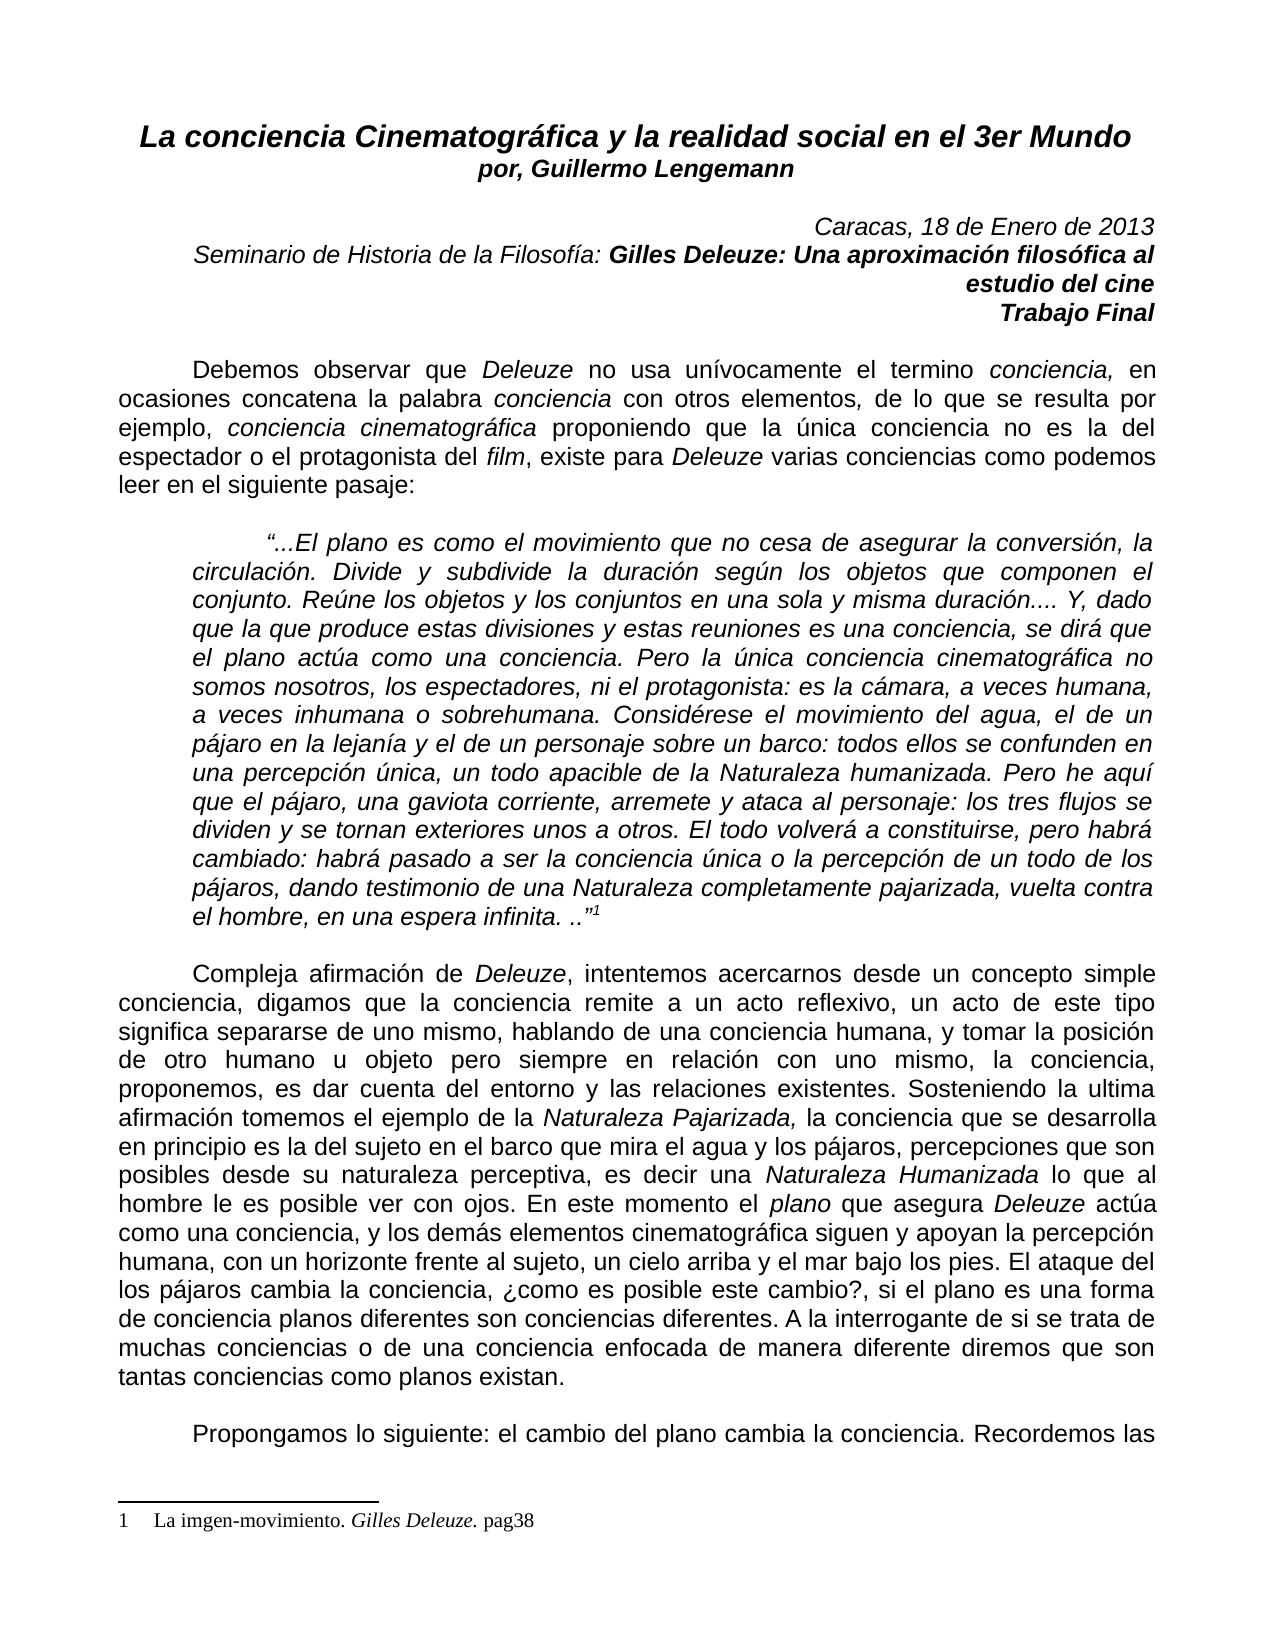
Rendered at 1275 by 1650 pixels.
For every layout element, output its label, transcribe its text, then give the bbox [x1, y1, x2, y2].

text por, Guillermo Lengemann [118, 154, 1157, 183]
text La imgen-movimiento. Gilles Deleuze. pag38 [118, 1508, 1157, 1532]
text La conciencia Cinematográfica y la realidad social en el 3er Mundo [118, 118, 1157, 154]
text Propongamos lo siguiente: el cambio del plano cambia la conciencia. Recordemos las [118, 1419, 1157, 1448]
text Caracas, 18 de Enero de 2013 [118, 212, 1157, 240]
text Trabajo Final [118, 298, 1157, 327]
text Debemos observar que Deleuze no usa unívocamente el termino conciencia, en ocasiones concatena la palabra conciencia con otros elementos, de lo que se resulta por ejemplo, conciencia cinematográfica proponiendo que la única conciencia no es la del espectador o el protagonista del film, existe para Deleuze varias conciencias como podemos leer en el siguiente pasaje: [118, 355, 1157, 499]
text Compleja afirmación de Deleuze, intentemos acercarnos desde un concepto simple conciencia, digamos que la conciencia remite a un acto reflexivo, un acto de este tipo significa separarse de uno mismo, hablando de una conciencia humana, y tomar la posición de otro humano u objeto pero siempre en relación con uno mismo, la conciencia, proponemos, es dar cuenta del entorno y las relaciones existentes. Sosteniendo la ultima afirmación tomemos el ejemplo de la Naturaleza Pajarizada, la conciencia que se desarrolla en principio es la del sujeto en el barco que mira el agua y los pájaros, percepciones que son posibles desde su naturaleza perceptiva, es decir una Naturaleza Humanizada lo que al hombre le es posible ver con ojos. En este momento el plano que asegura Deleuze actúa como una conciencia, y los demás elementos cinematográfica siguen y apoyan la percepción humana, con un horizonte frente al sujeto, un cielo arriba y el mar bajo los pies. El ataque del los pájaros cambia la conciencia, ¿como es posible este cambio?, si el plano es una forma de conciencia planos diferentes son conciencias diferentes. A la interrogante de si se trata de muchas conciencias o de una conciencia enfocada de manera diferente diremos que son tantas conciencias como planos existan. [118, 959, 1157, 1390]
text Seminario de Historia de la Filosofía: Gilles Deleuze: Una aproximación filosófica al estudio del cine [118, 240, 1157, 298]
text “...El plano es como el movimiento que no cesa de asegurar la conversión, la circulación. Divide y subdivide la duración según los objetos que componen el conjunto. Reúne los objetos y los conjuntos en una sola y misma duración.... Y, dado que la que produce estas divisiones y estas reuniones es una conciencia, se dirá que el plano actúa como una conciencia. Pero la única conciencia cinematográfica no somos nosotros, los espectadores, ni el protagonista: es la cámara, a veces humana, a veces inhumana o sobrehumana. Considérese el movimiento del agua, el de un pájaro en la lejanía y el de un personaje sobre un barco: todos ellos se confunden en una percepción única, un todo apacible de la Naturaleza humanizada. Pero he aquí que el pájaro, una gaviota corriente, arremete y ataca al personaje: los tres flujos se dividen y se tornan exteriores unos a otros. El todo volverá a constituirse, pero habrá cambiado: habrá pasado a ser la conciencia única o la percepción de un todo de los pájaros, dando testimonio de una Naturaleza completamente pajarizada, vuelta contra el hombre, en una espera infinita. ..” [192, 528, 1157, 930]
